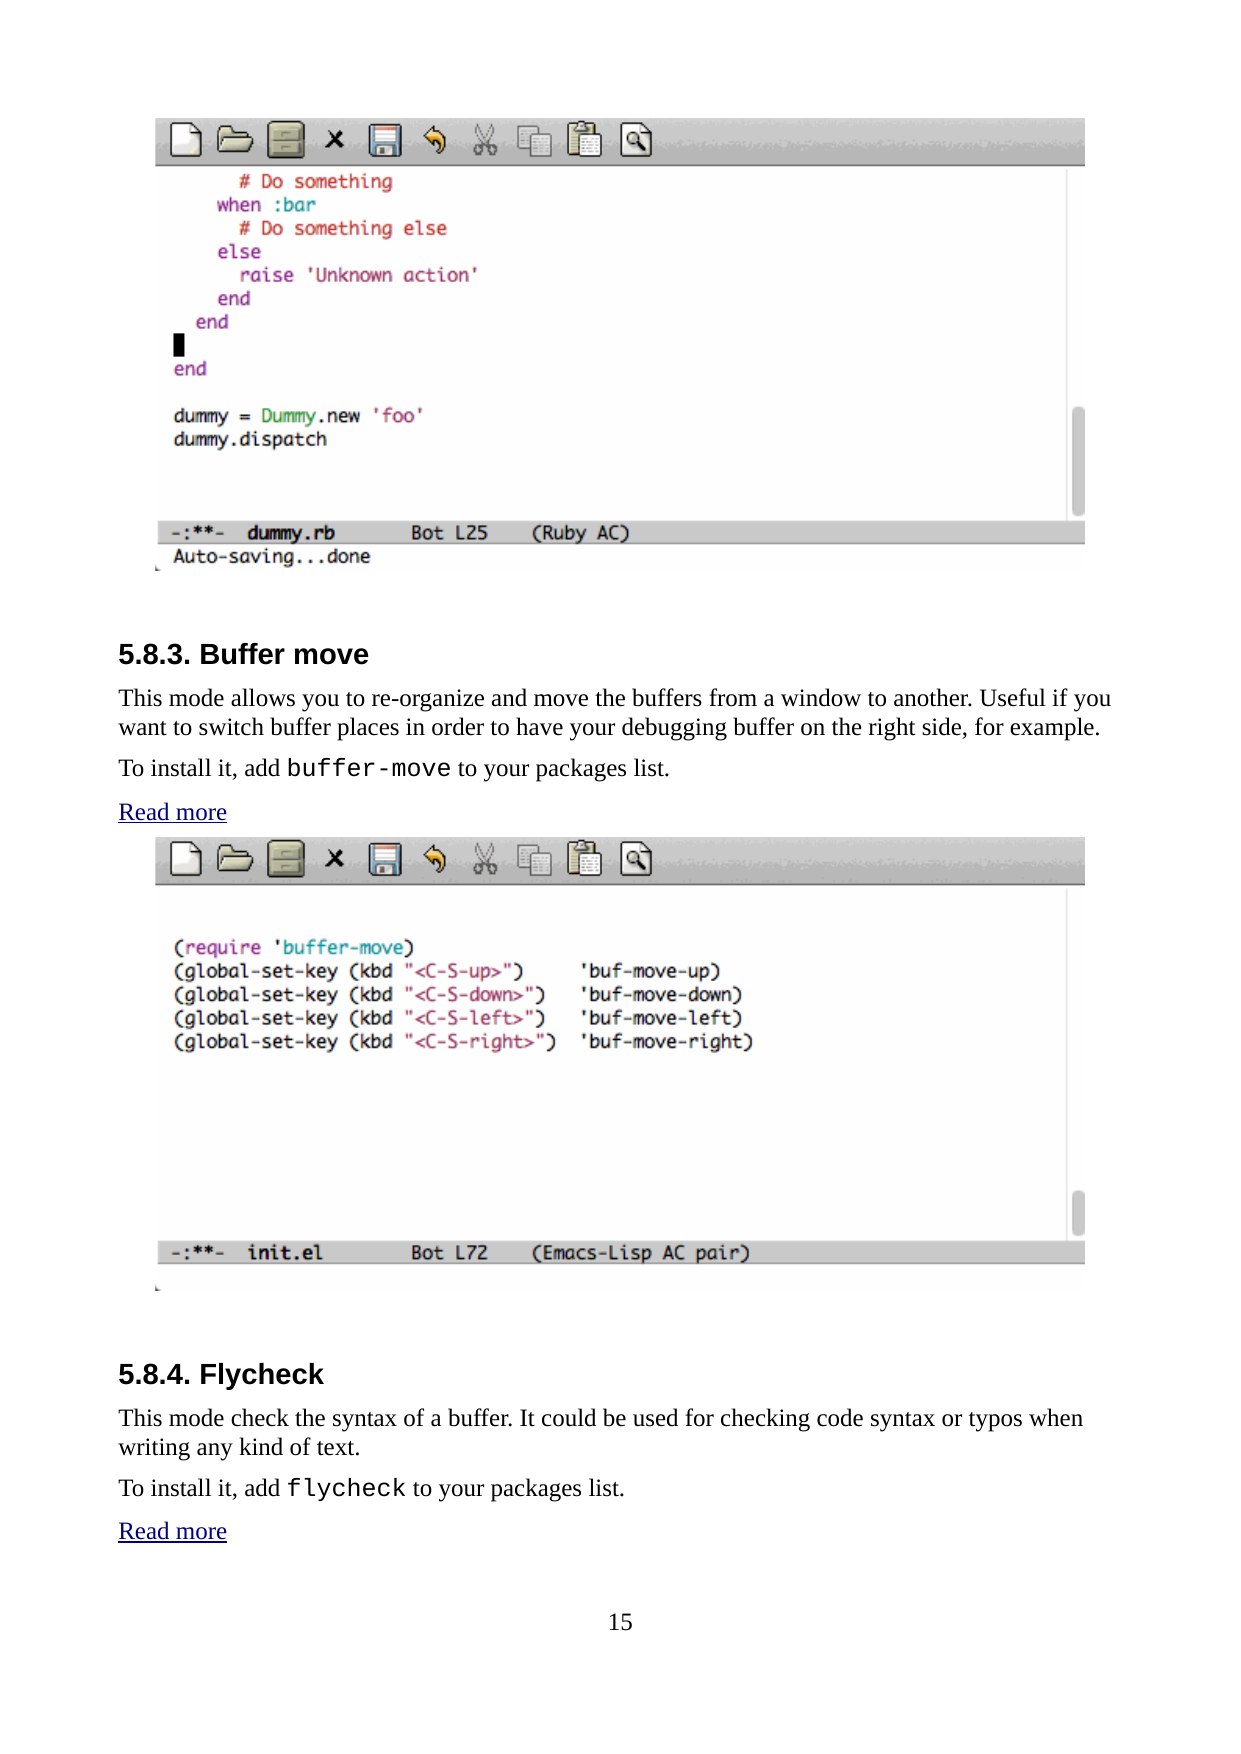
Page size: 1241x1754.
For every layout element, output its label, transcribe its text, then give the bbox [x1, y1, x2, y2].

text Read more [118, 1516, 1122, 1545]
subtitle Buffer move [118, 637, 1122, 671]
text This mode allows you to re-organize and move the buffers from a window to another. Useful if you want to switch buffer places in order to have your debugging buffer on the right side, for example. [118, 683, 1122, 741]
text Read more [118, 797, 1122, 825]
text To install it, add buffer-move to your packages list. [118, 753, 1122, 784]
subtitle Flycheck [118, 1357, 1122, 1391]
text This mode check the syntax of a buffer. It could be used for checking code syntax or typos when writing any kind of text. [118, 1403, 1122, 1461]
text To install it, add flycheck to your packages list. [118, 1473, 1122, 1504]
